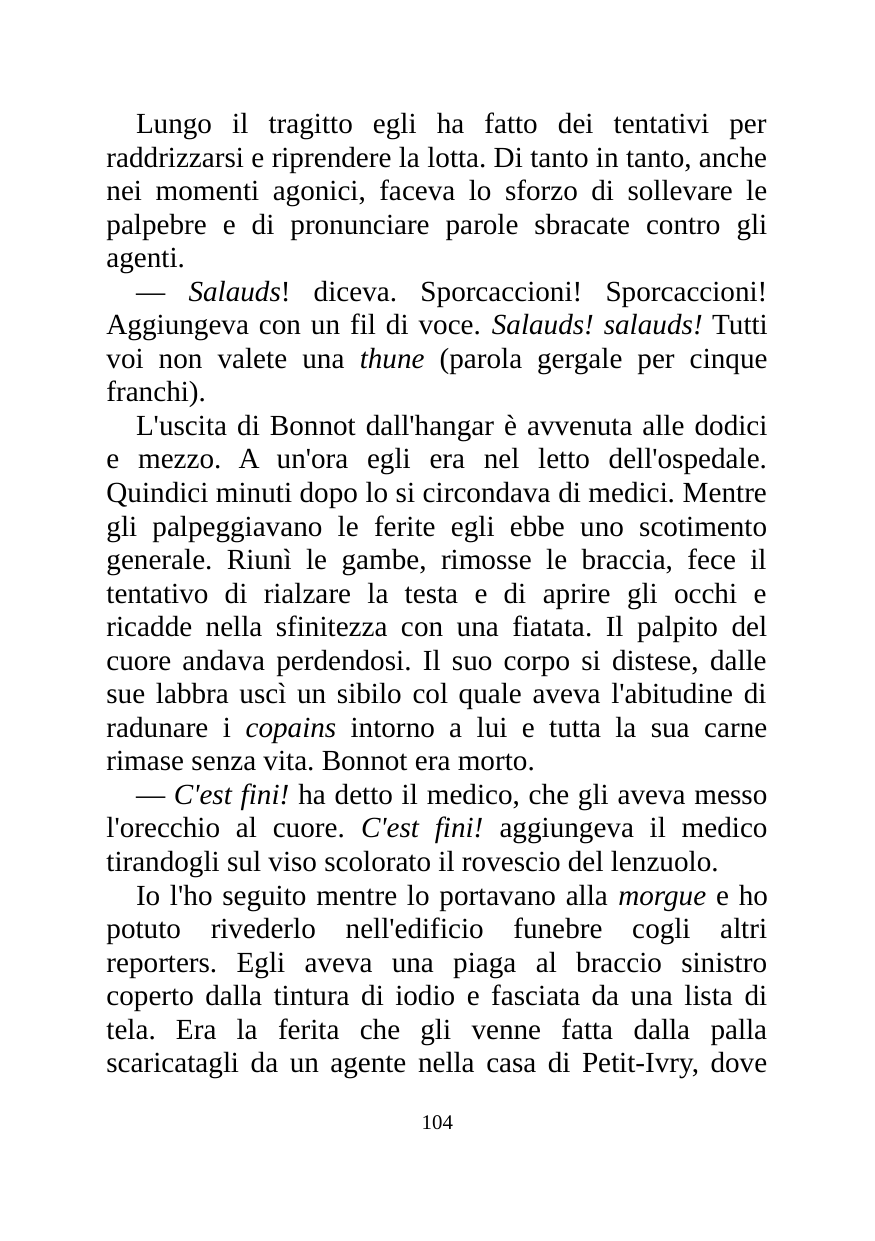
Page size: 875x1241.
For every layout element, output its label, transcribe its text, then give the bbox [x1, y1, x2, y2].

text — C'est fini! ha detto il medico, che gli aveva messo l'orecchio al cuore. C'est fini! aggiungeva il medico tirandogli sul viso scolorato il rovescio del lenzuolo. [106, 777, 768, 878]
text Io l'ho seguito mentre lo portavano alla morgue e ho potuto rivederlo nell'edificio funebre cogli altri reporters. Egli aveva una piaga al braccio sinistro coperto dalla tintura di iodio e fasciata da una lista di tela. Era la ferita che gli venne fatta dalla palla scaricatagli da un agente nella casa di Petit-Ivry, dove [106, 878, 768, 1079]
text L'uscita di Bonnot dall'hangar è avvenuta alle dodici e mezzo. A un'ora egli era nel letto dell'ospedale. Quindici minuti dopo lo si circondava di medici. Mentre gli palpeggiavano le ferite egli ebbe uno scotimento generale. Riunì le gambe, rimosse le braccia, fece il tentativo di rialzare la testa e di aprire gli occhi e ricadde nella sfinitezza con una fiatata. Il palpito del cuore andava perdendosi. Il suo corpo si distese, dalle sue labbra uscì un sibilo col quale aveva l'abitudine di radunare i copains intorno a lui e tutta la sua carne rimase senza vita. Bonnot era morto. [106, 408, 768, 777]
text — Salauds! diceva. Sporcaccioni! Sporcaccioni! Aggiungeva con un fil di voce. Salauds! salauds! Tutti voi non valete una thune (parola gergale per cinque franchi). [106, 274, 768, 408]
text Lungo il tragitto egli ha fatto dei tentativi per raddrizzarsi e riprendere la lotta. Di tanto in tanto, anche nei momenti agonici, faceva lo sforzo di sollevare le palpebre e di pronunciare parole sbracate contro gli agenti. [106, 106, 768, 274]
